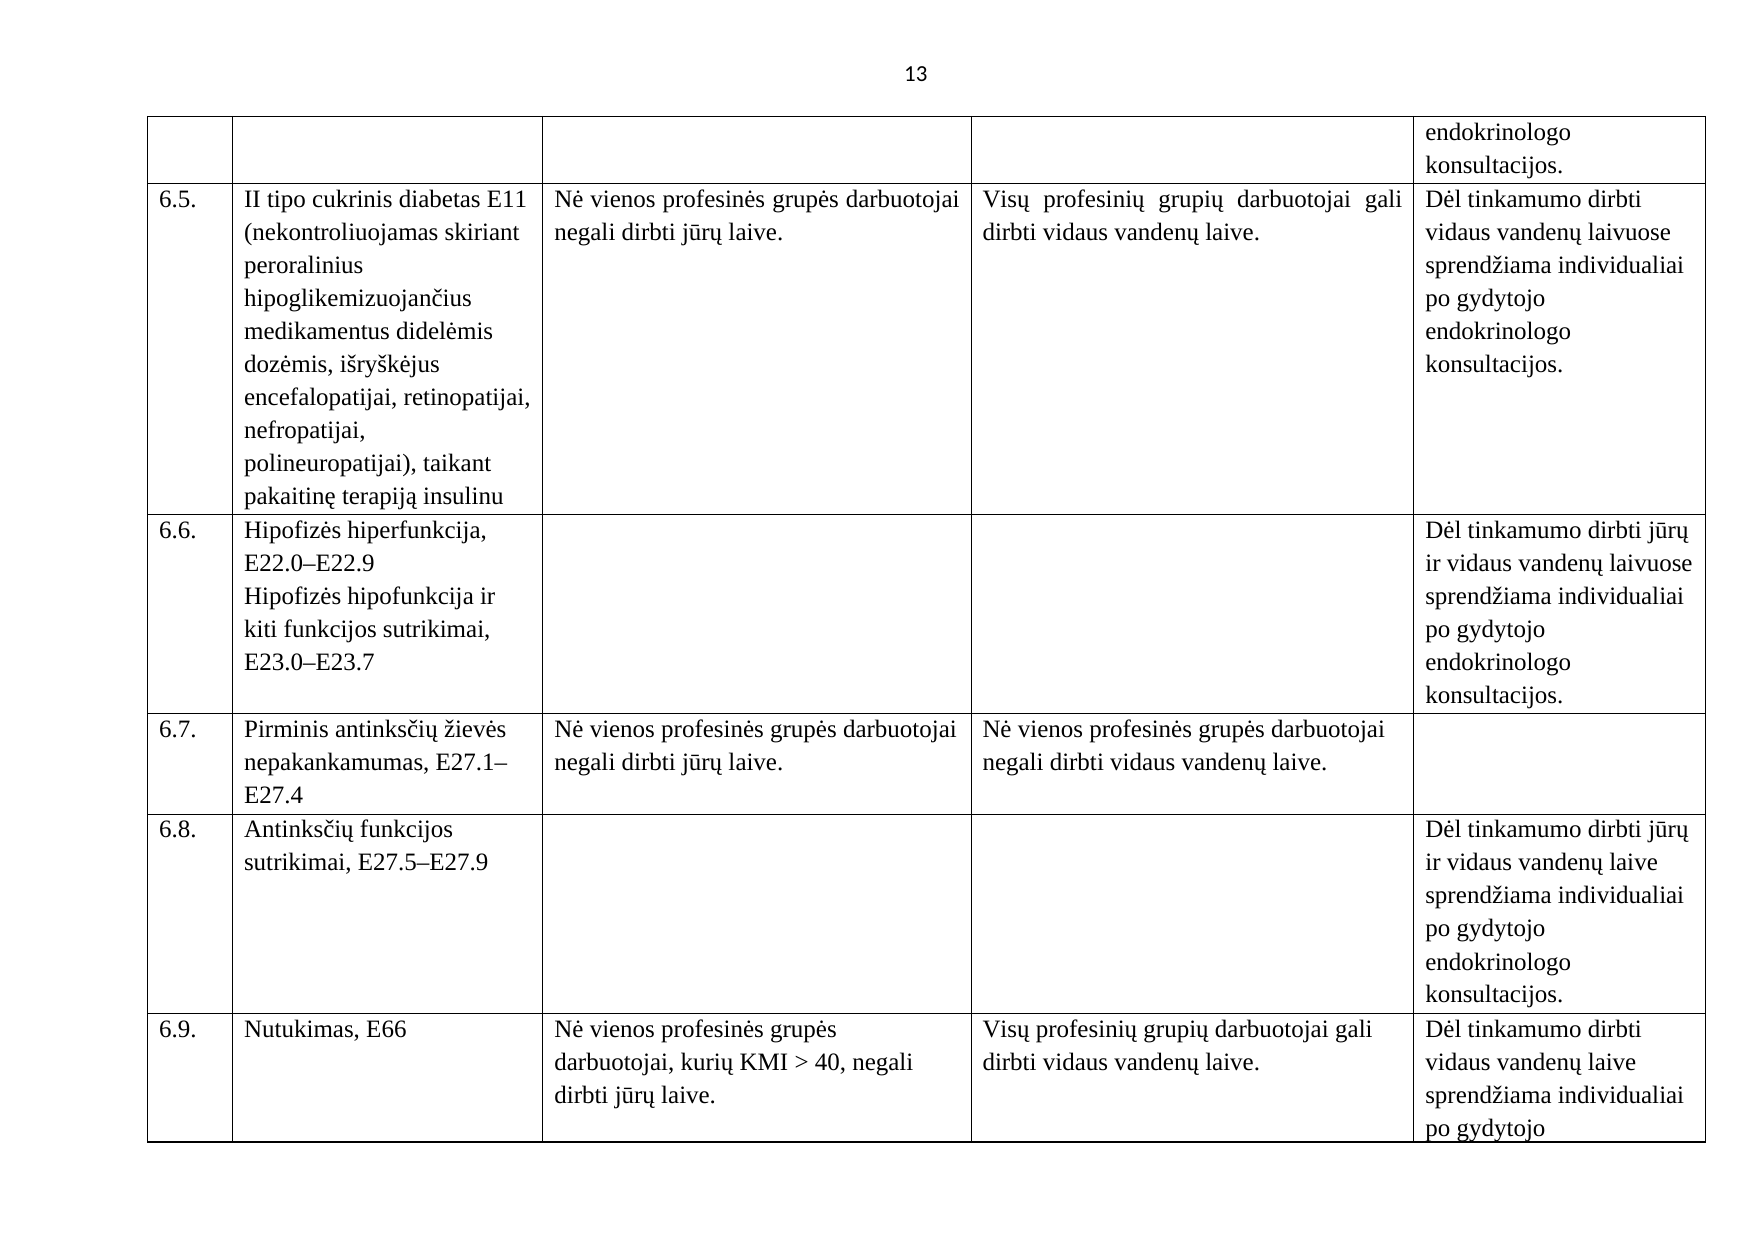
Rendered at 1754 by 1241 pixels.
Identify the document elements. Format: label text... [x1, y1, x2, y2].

table_cell Nė vienos profesinės grupės darbuotojai negali dirbti jūrų laive. [543, 184, 971, 514]
table_cell Nutukimas, E66 [233, 1014, 542, 1141]
table_cell Dėl tinkamumo dirbti vidaus vandenų laivuose sprendžiama individualiai po gydytojo endokrinologo konsultacijos. [1414, 184, 1705, 514]
table_cell Nė vienos profesinės grupės darbuotojai negali dirbti vidaus vandenų laive. [972, 714, 1413, 813]
table_cell [972, 117, 1413, 183]
table_cell Antinksčių funkcijos sutrikimai, E27.5–E27.9 [233, 815, 542, 1013]
table_cell 6.7. [148, 714, 232, 813]
table_cell Nė vienos profesinės grupės darbuotojai, kurių KMI > 40, negali dirbti jūrų laive. [543, 1014, 971, 1141]
table_cell Nė vienos profesinės grupės darbuotojai negali dirbti jūrų laive. [543, 714, 971, 813]
table_cell Visų profesinių grupių darbuotojai gali dirbti vidaus vandenų laive. [972, 1014, 1413, 1141]
table_cell Dėl tinkamumo dirbti vidaus vandenų laive sprendžiama individualiai po gydytojo [1414, 1014, 1705, 1141]
table_cell endokrinologo konsultacijos. [1414, 117, 1705, 183]
table_cell 6.5. [148, 184, 232, 514]
table_cell [1414, 714, 1705, 813]
table_cell [543, 815, 971, 1013]
table_cell [543, 515, 971, 713]
table_cell 6.6. [148, 515, 232, 713]
table_cell 6.8. [148, 815, 232, 1013]
table_cell Dėl tinkamumo dirbti jūrų ir vidaus vandenų laive sprendžiama individualiai po gydytojo endokrinologo konsultacijos. [1414, 815, 1705, 1013]
table_cell [972, 515, 1413, 713]
table_cell [972, 815, 1413, 1013]
table_cell [233, 117, 542, 183]
table_cell Hipofizės hiperfunkcija, E22.0–E22.9 Hipofizės hipofunkcija ir kiti funkcijos sutrikimai, E23.0–E23.7 [233, 515, 542, 713]
table_cell II tipo cukrinis diabetas E11 (nekontroliuojamas skiriant peroralinius hipoglikemizuojančius medikamentus didelėmis dozėmis, išryškėjus encefalopatijai, retinopatijai, nefropatijai, polineuropatijai), taikant pakaitinę terapiją insulinu [233, 184, 542, 514]
table_cell [148, 117, 232, 183]
table_cell Dėl tinkamumo dirbti jūrų ir vidaus vandenų laivuose sprendžiama individualiai po gydytojo endokrinologo konsultacijos. [1414, 515, 1705, 713]
table_cell [543, 117, 971, 183]
table_cell Pirminis antinksčių žievės nepakankamumas, E27.1–E27.4 [233, 714, 542, 813]
table_cell Visų profesinių grupių darbuotojai gali dirbti vidaus vandenų laive. [972, 184, 1413, 514]
table_cell 6.9. [148, 1014, 232, 1141]
